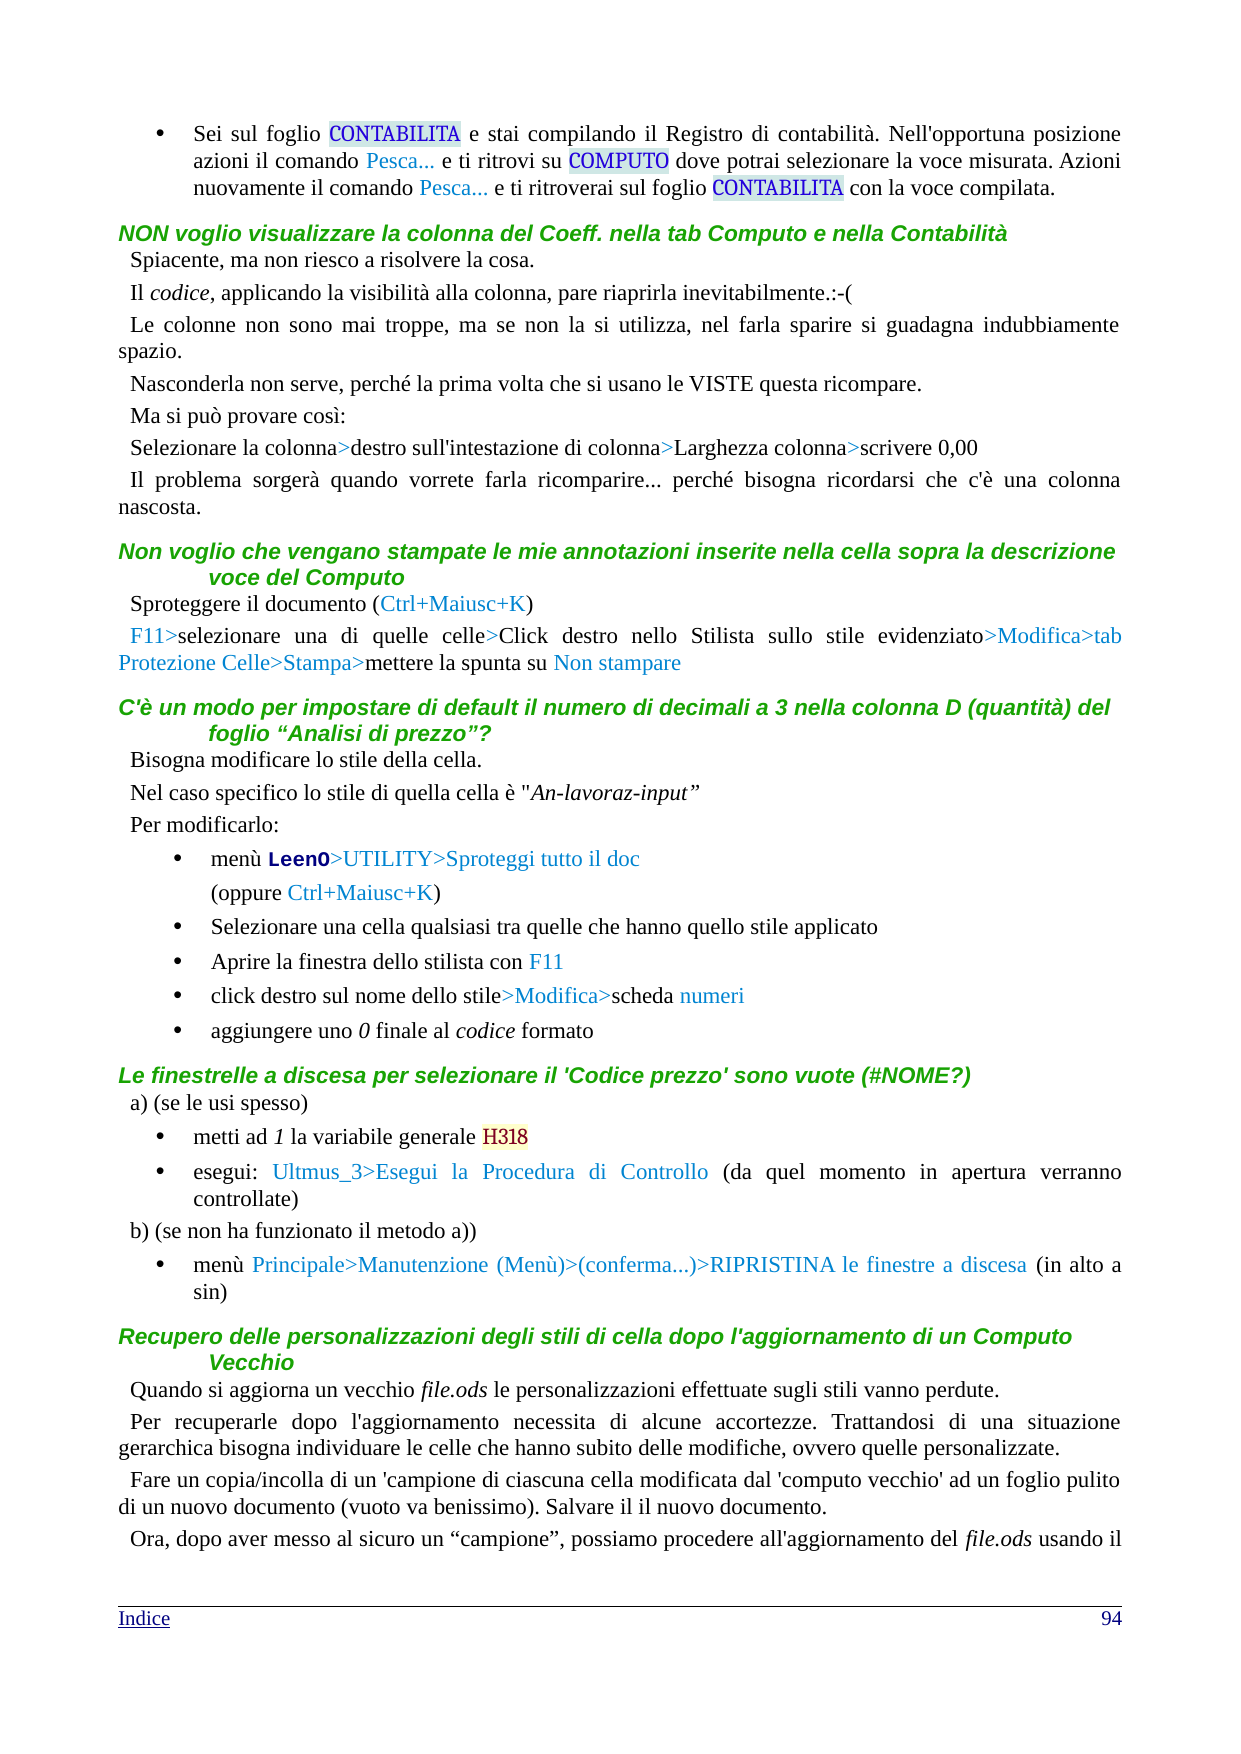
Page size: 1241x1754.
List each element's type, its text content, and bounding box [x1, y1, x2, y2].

text Spiacente, ma non riesco a risolvere la cosa. [118, 246, 1122, 273]
list menù LeenO>UTILITY>Sproteggi tutto il doc [173, 843, 1122, 873]
list esegui: Ultmus_3>Esegui la Procedura di Controllo (da quel momento in apertura verranno controllate) [156, 1156, 1122, 1211]
text Il problema sorgerà quando vorrete farla ricomparire... perché bisogna ricordarsi che c'è una colonna nascosta. [118, 466, 1122, 519]
text Selezionare la colonna>destro sull'intestazione di colonna>Larghezza colonna>scrivere 0,00 [118, 434, 1122, 461]
text Fare un copia/incolla di un 'campione di ciascuna cella modificata dal 'computo vecchio' ad un foglio pulito di un nuovo documento (vuoto va benissimo). Salvare il il nuovo documento. [118, 1467, 1122, 1519]
text F11>selezionare una di quelle celle>Click destro nello Stilista sullo stile evidenziato>Modifica>tab Protezione Celle>Stampa>mettere la spunta su Non stampare [118, 622, 1122, 675]
subtitle Recupero delle personalizzazioni degli stili di cella dopo l'aggiornamento di un Computo Vecchio [118, 1323, 1122, 1376]
text Nasconderla non serve, perché la prima volta che si usano le VISTE questa ricompare. [118, 369, 1122, 396]
subtitle NON voglio visualizzare la colonna del Coeff. nella tab Computo e nella Contabilità [118, 220, 1122, 246]
text a) (se le usi spesso) [118, 1089, 1122, 1115]
list Sei sul foglio CONTABILITA e stai compilando il Registro di contabilità. Nell'opportuna posizione azioni il comando Pesca... e ti ritrovi su COMPUTO dove potrai selezionare la voce misurata. Azioni nuovamente il comando Pesca... e ti ritroverai sul foglio CONTABILITA con la voce compilata. [156, 118, 1122, 201]
list aggiungere uno 0 finale al codice formato [173, 1015, 1122, 1044]
subtitle Non voglio che vengano stampate le mie annotazioni inserite nella cella sopra la descrizione voce del Computo [118, 538, 1122, 590]
text Bisogna modificare lo stile della cella. [118, 746, 1122, 773]
text Quando si aggiorna un vecchio file.ods le personalizzazioni effettuate sugli stili vanno perdute. [118, 1376, 1122, 1402]
list Selezionare una cella qualsiasi tra quelle che hanno quello stile applicato [173, 911, 1122, 940]
list (oppure Ctrl+Maiusc+K) [173, 879, 1122, 905]
text Nel caso specifico lo stile di quella cella è "An-lavoraz-input” [118, 778, 1122, 805]
list click destro sul nome dello stile>Modifica>scheda numeri [173, 980, 1122, 1009]
list metti ad 1 la variabile generale H318 [156, 1121, 1122, 1150]
text Ora, dopo aver messo al sicuro un “campione”, possiamo procedere all'aggiornamento del file.ods usando il [118, 1525, 1122, 1552]
text Il codice, applicando la visibilità alla colonna, pare riaprirla inevitabilmente.:-( [118, 279, 1122, 305]
subtitle C'è un modo per impostare di default il numero di decimali a 3 nella colonna D (quantità) del foglio “Analisi di prezzo”? [118, 694, 1122, 746]
text Sproteggere il documento (Ctrl+Maiusc+K) [118, 590, 1122, 617]
list Aprire la finestra dello stilista con F11 [173, 946, 1122, 974]
text b) (se non ha funzionato il metodo a)) [118, 1217, 1122, 1243]
subtitle Le finestrelle a discesa per selezionare il 'Codice prezzo' sono vuote (#NOME?) [118, 1063, 1122, 1089]
text Le colonne non sono mai troppe, ma se non la si utilizza, nel farla sparire si guadagna indubbiamente spazio. [118, 311, 1122, 364]
text Per recuperarle dopo l'aggiornamento necessita di alcune accortezze. Trattandosi di una situazione gerarchica bisogna individuare le celle che hanno subito delle modifiche, ovvero quelle personalizzate. [118, 1408, 1122, 1461]
text Ma si può provare così: [118, 402, 1122, 428]
text Per modificarlo: [118, 811, 1122, 837]
list menù Principale>Manutenzione (Menù)>(conferma...)>RIPRISTINA le finestre a discesa (in alto a sin) [156, 1249, 1122, 1304]
